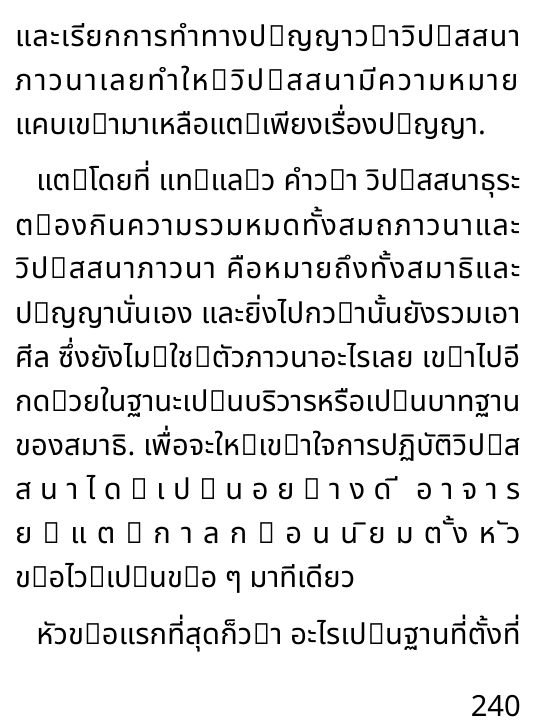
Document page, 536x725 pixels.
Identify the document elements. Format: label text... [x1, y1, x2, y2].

text หัวขอแรกที่สุดก็วา อะไรเปนฐานที่ตั้งที่ [15, 613, 521, 657]
text แตโดยที่ แทแลว คําวา วิปสสนาธุระตองกินความรวมหมดทั้งสมถภาวนาและวิปสสนาภาวนา คือหมายถึงทั้งสมาธิและปญญานั่นเอง และยิ่งไปกวานั้นยังรวมเอาศีล ซึ่งยังไมใชตัวภาวนาอะไรเลย เขาไปอีกดวยในฐานะเปนบริวารหรือเปนบาทฐานของสมาธิ. เพื่อจะใหเขาใจการปฏิบัติวิปสสนาไดเปนอยางดี อาจารยแตกาลกอนนิยมตั้งหัวขอไวเปนขอ ๆ มาทีเดียว [15, 160, 521, 601]
text และเรียกการทําทางปญญาวาวิปสสนาภาวนาเลยทําใหวิปสสนามีความหมาย แคบเขามาเหลือแตเพียงเรื่องปญญา. [15, 15, 521, 147]
